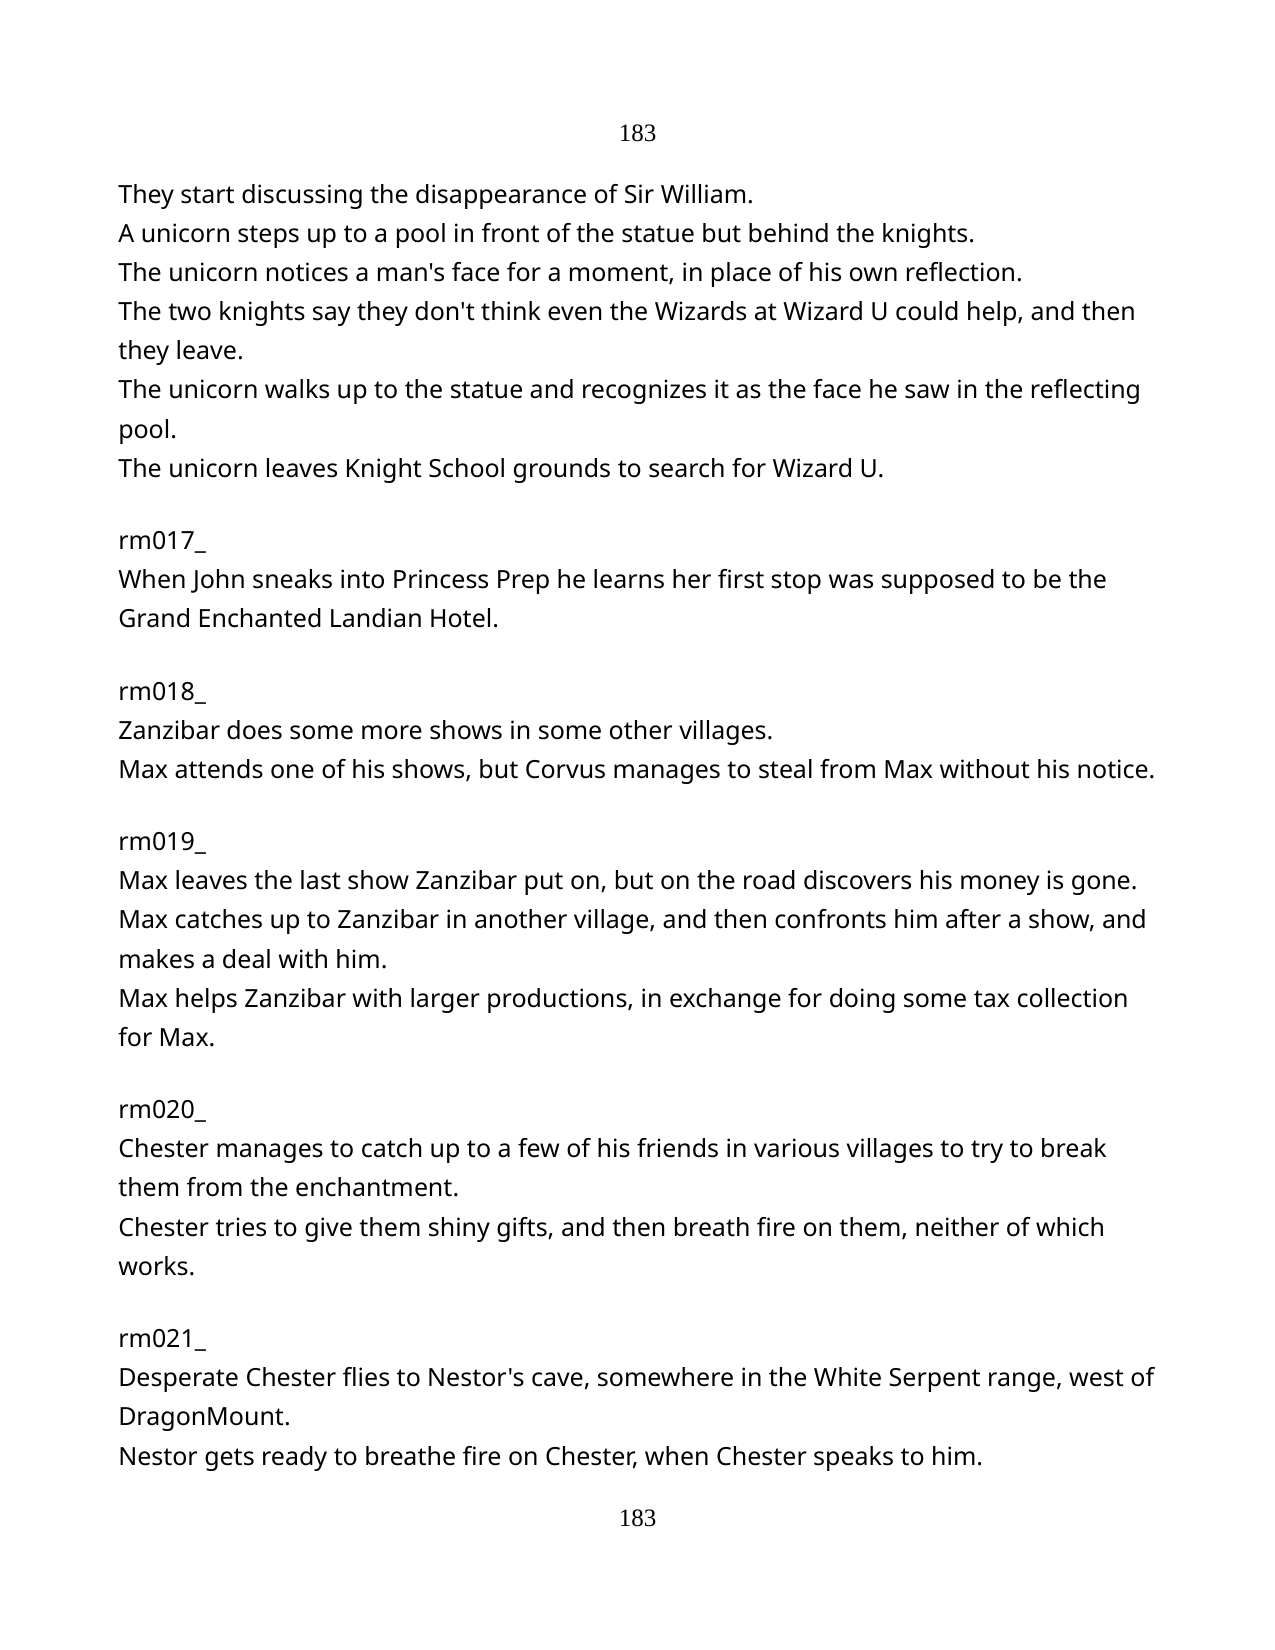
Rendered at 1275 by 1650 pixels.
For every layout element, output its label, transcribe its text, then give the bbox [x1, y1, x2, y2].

text The unicorn leaves Knight School grounds to search for Wizard U. [118, 451, 1157, 484]
text Zanzibar does some more shows in some other villages. [118, 712, 1157, 746]
text rm018_ [118, 673, 1157, 707]
text Chester tries to give them shiny gifts, and then breath fire on them, neither of which works. [118, 1209, 1157, 1282]
text Max attends one of his shows, but Corvus manages to steal from Max without his notice. [118, 752, 1157, 786]
text Nestor gets ready to breathe fire on Chester, when Chester speaks to him. [118, 1438, 1157, 1472]
text rm017_ [118, 523, 1157, 557]
text The unicorn notices a man's face for a moment, in place of his own reflection. [118, 255, 1157, 289]
text rm020_ [118, 1092, 1157, 1126]
text Chester manages to catch up to a few of his friends in various villages to try to break them from the enchantment. [118, 1131, 1157, 1204]
text Max leaves the last show Zanzibar put on, but on the road discovers his money is gone. [118, 863, 1157, 897]
text rm019_ [118, 824, 1157, 858]
text The two knights say they don't think even the Wizards at Wizard U could help, and then they leave. [118, 294, 1157, 367]
text When John sneaks into Princess Prep he learns her first stop was supposed to be the Grand Enchanted Landian Hotel. [118, 562, 1157, 635]
text Desperate Chester flies to Nestor's cave, somewhere in the White Serpent range, west of DragonMount. [118, 1360, 1157, 1433]
text rm021_ [118, 1321, 1157, 1355]
text The unicorn walks up to the statue and recognizes it as the face he saw in the reflecting pool. [118, 372, 1157, 445]
text A unicorn steps up to a pool in front of the statue but behind the knights. [118, 216, 1157, 249]
text Max helps Zanzibar with larger productions, in exchange for doing some tax collection for Max. [118, 980, 1157, 1054]
text They start discussing the disappearance of Sir William. [118, 176, 1157, 210]
text Max catches up to Zanzibar in another village, and then confronts him after a show, and makes a deal with him. [118, 902, 1157, 975]
